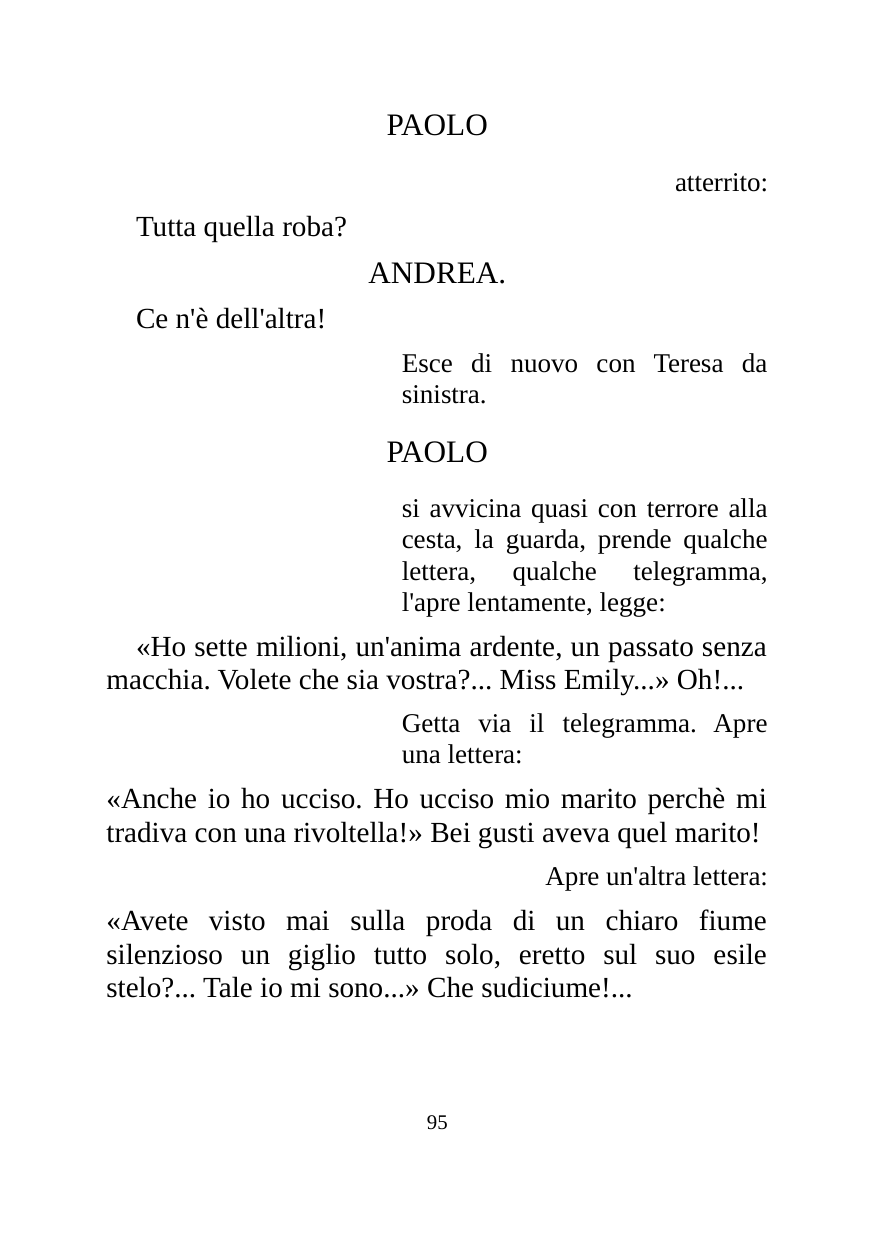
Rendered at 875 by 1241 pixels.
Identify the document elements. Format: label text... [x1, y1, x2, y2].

text ANDREA. [106, 254, 768, 290]
text atterrito: [402, 166, 768, 197]
text PAOLO [106, 106, 768, 142]
text si avvicina quasi con terrore alla cesta, la guarda, prende qualche lettera, qualche telegramma, l'apre lentamente, legge: [402, 492, 768, 617]
text Tutta quella roba? [106, 209, 768, 242]
text Getta via il telegramma. Apre una lettera: [402, 707, 768, 770]
text «Ho sette milioni, un'anima ardente, un passato senza macchia. Volete che sia vostra?... Miss Emily...» Oh!... [106, 629, 768, 696]
text PAOLO [106, 433, 768, 469]
text «Anche io ho ucciso. Ho ucciso mio marito perchè mi tradiva con una rivoltella!» Bei gusti aveva quel marito! [106, 782, 768, 849]
text «Avete visto mai sulla proda di un chiaro fiume silenzioso un giglio tutto solo, eretto sul suo esile stelo?... Tale io mi sono...» Che sudiciume!... [106, 903, 768, 1004]
text Esce di nuovo con Teresa da sinistra. [402, 347, 768, 409]
text Apre un'altra lettera: [402, 860, 768, 892]
text Ce n'è dell'altra! [106, 302, 768, 335]
